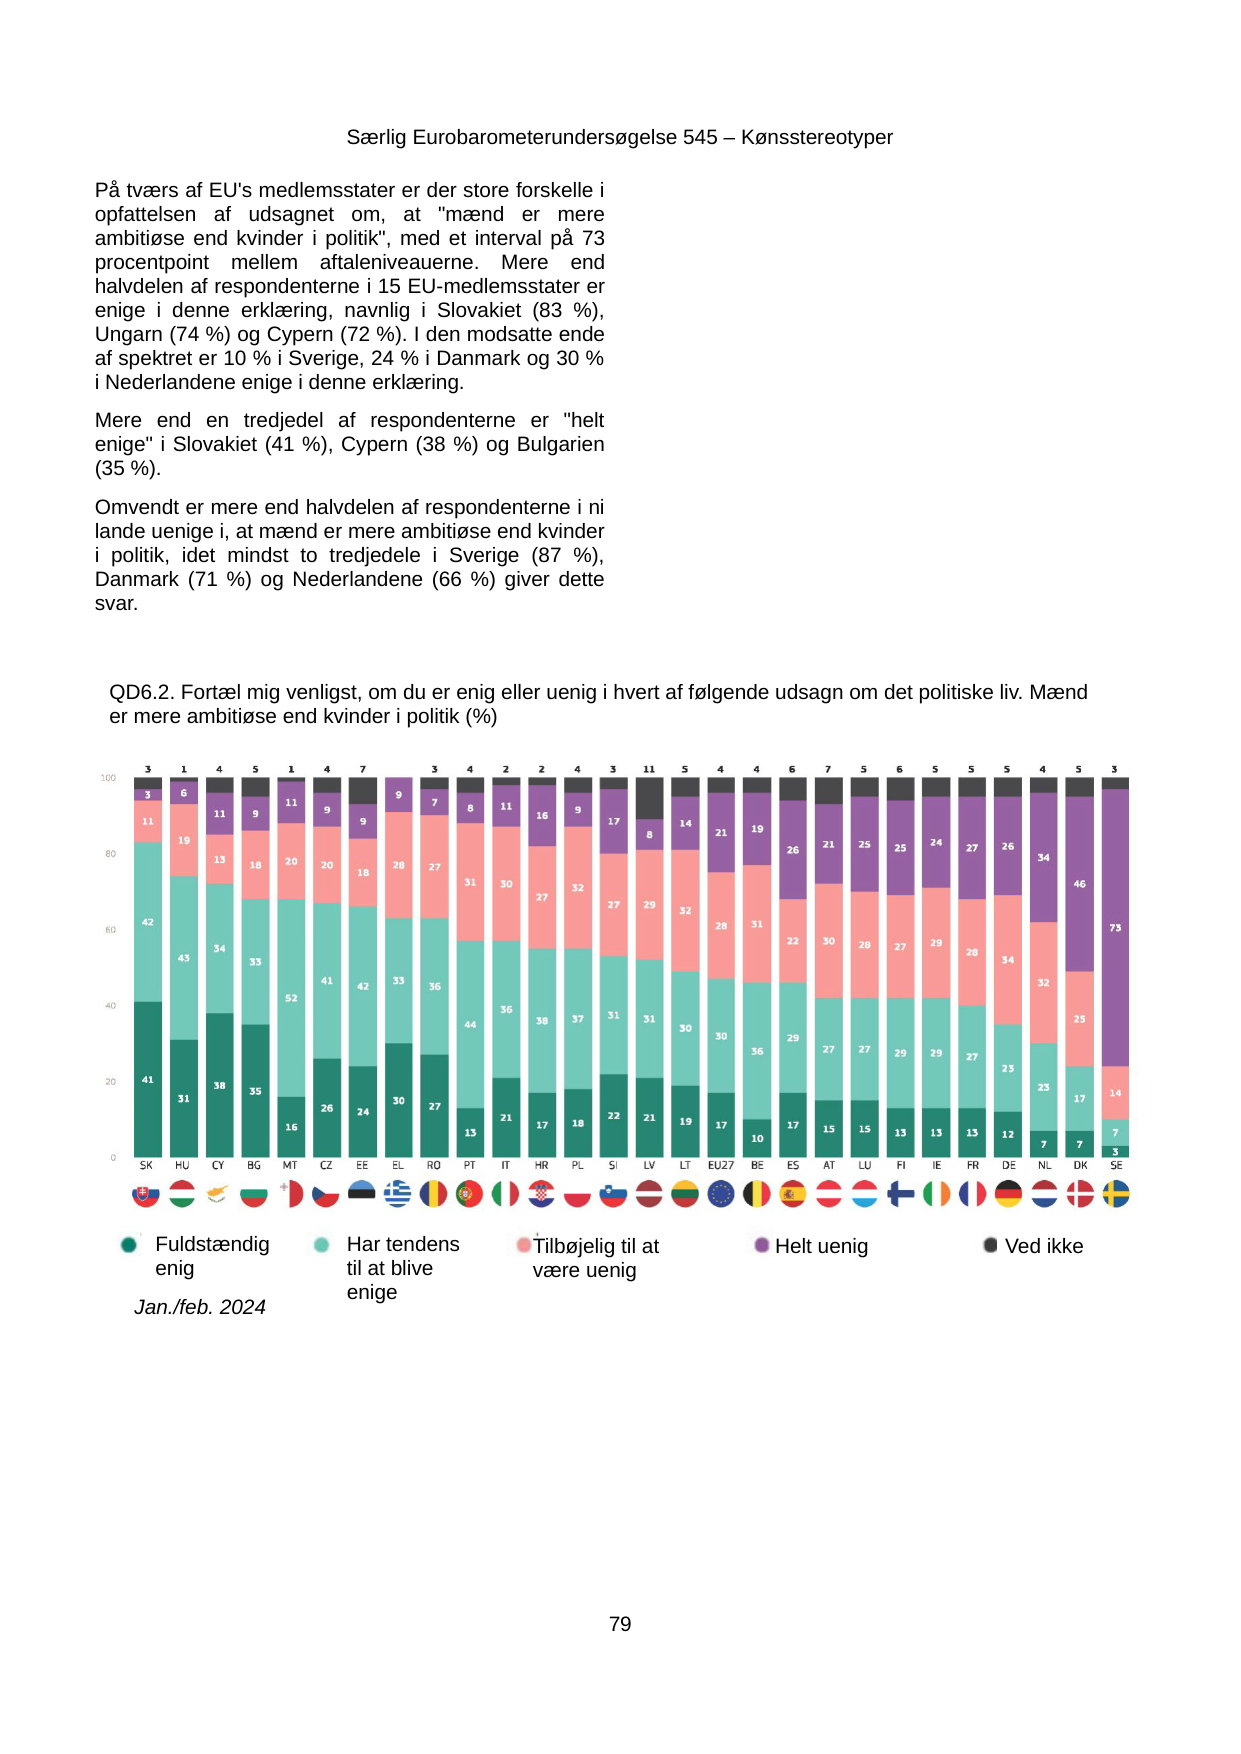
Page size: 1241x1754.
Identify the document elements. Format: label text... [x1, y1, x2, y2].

text Omvendt er mere end halvdelen af respondenterne i ni lande uenige i, at mænd er mere ambitiøse end kvinder i politik, idet mindst to tredjedele i Sverige (87 %), Danmark (71 %) og Nederlandene (66 %) giver dette svar. [94, 495, 605, 614]
text På tværs af EU's medlemsstater er der store forskelle i opfattelsen af udsagnet om, at "mænd er mere ambitiøse end kvinder i politik", med et interval på 73 procentpoint mellem aftaleniveauerne. Mere end halvdelen af respondenterne i 15 EU-medlemsstater er enige i denne erklæring, navnlig i Slovakiet (83 %), Ungarn (74 %) og Cypern (72 %). I den modsatte ende af spektret er 10 % i Sverige, 24 % i Danmark og 30 % i Nederlandene enige i denne erklæring. [94, 178, 605, 394]
text Mere end en tredjedel af respondenterne er "helt enige" i Slovakiet (41 %), Cypern (38 %) og Bulgarien (35 %). [94, 408, 605, 480]
picture [110, 1226, 997, 1257]
picture [95, 762, 1139, 1212]
